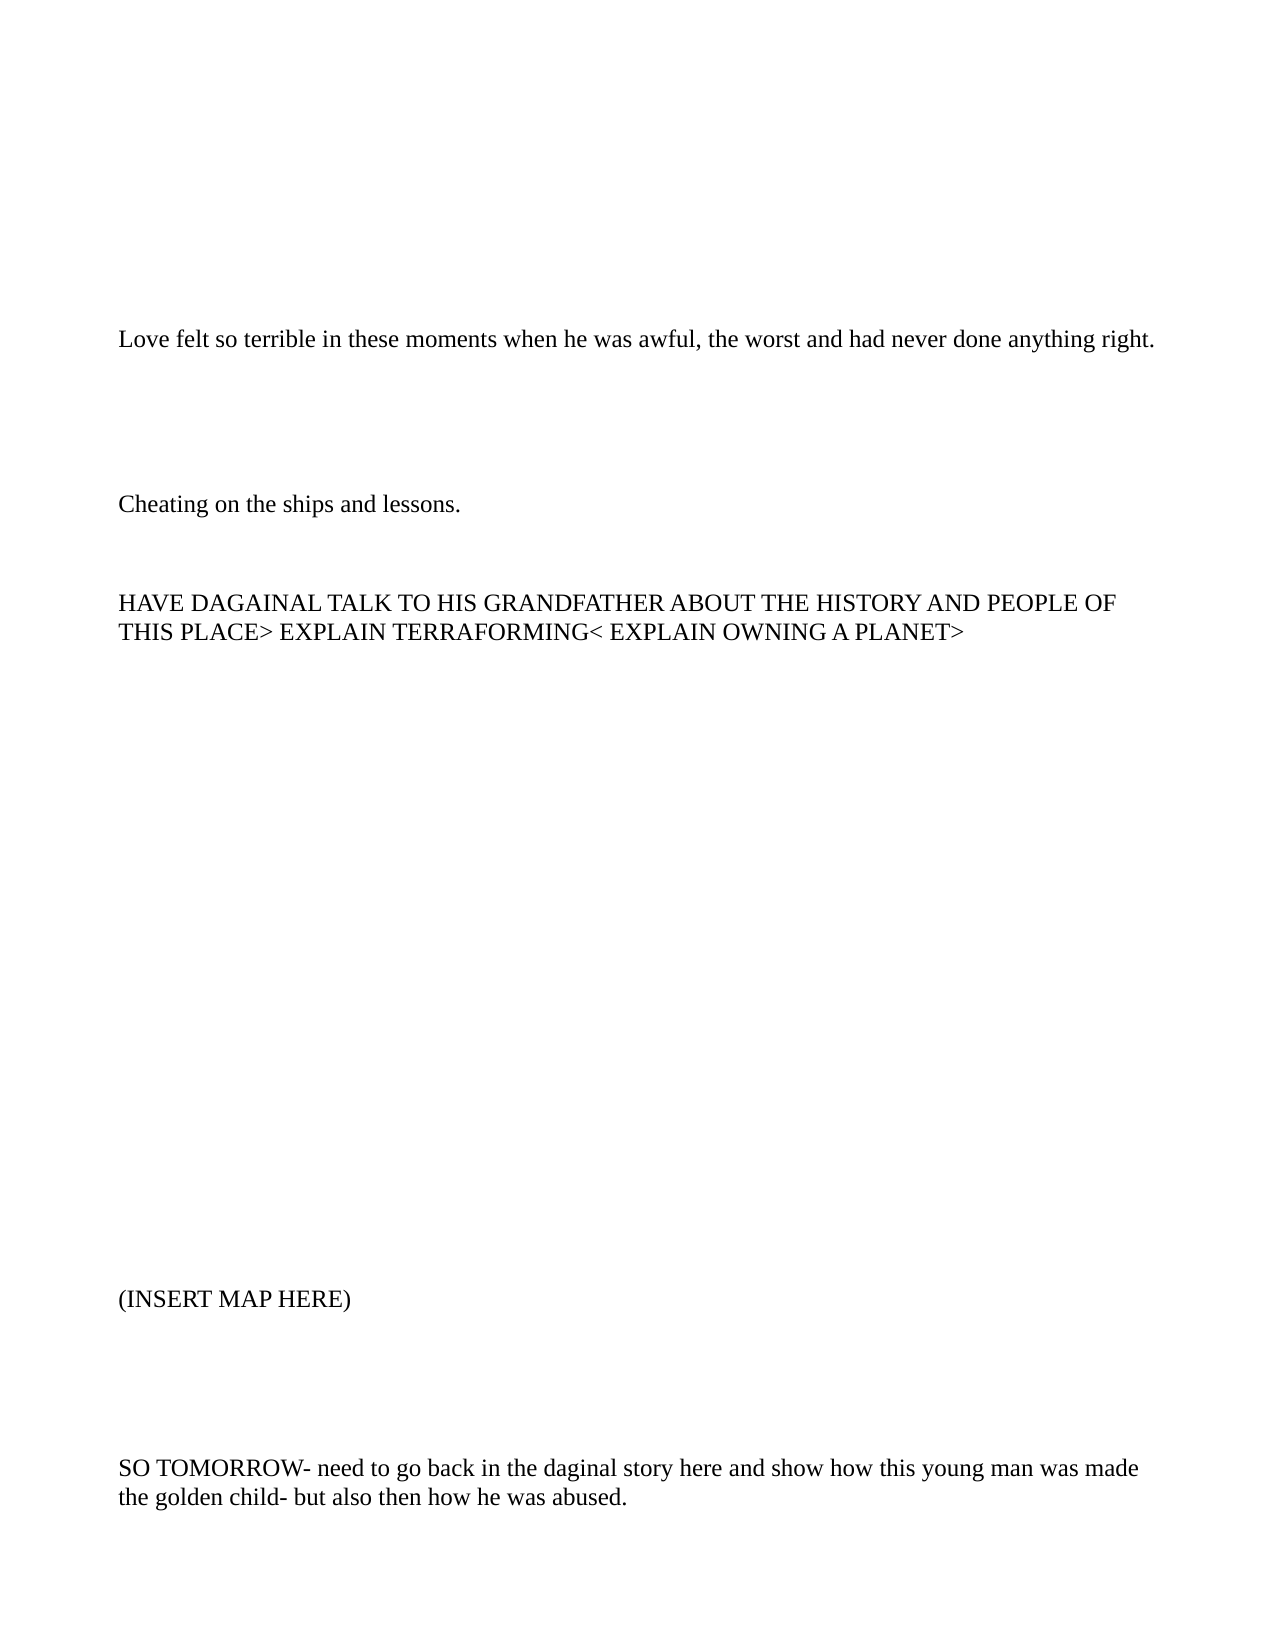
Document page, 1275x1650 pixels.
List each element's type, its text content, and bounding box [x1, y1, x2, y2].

text Love felt so terrible in these moments when he was awful, the worst and had never done anything right. [118, 324, 1157, 353]
text HAVE DAGAINAL TALK TO HIS GRANDFATHER ABOUT THE HISTORY AND PEOPLE OF THIS PLACE> EXPLAIN TERRAFORMING< EXPLAIN OWNING A PLANET> [118, 531, 1157, 703]
text SO TOMORROW- need to go back in the daginal story here and show how this young man was made the golden child- but also then how he was abused. [118, 1453, 1157, 1511]
text [118, 118, 1157, 147]
text Cheating on the ships and lessons. [118, 489, 1157, 518]
text (INSERT MAP HERE) [118, 1227, 1157, 1399]
